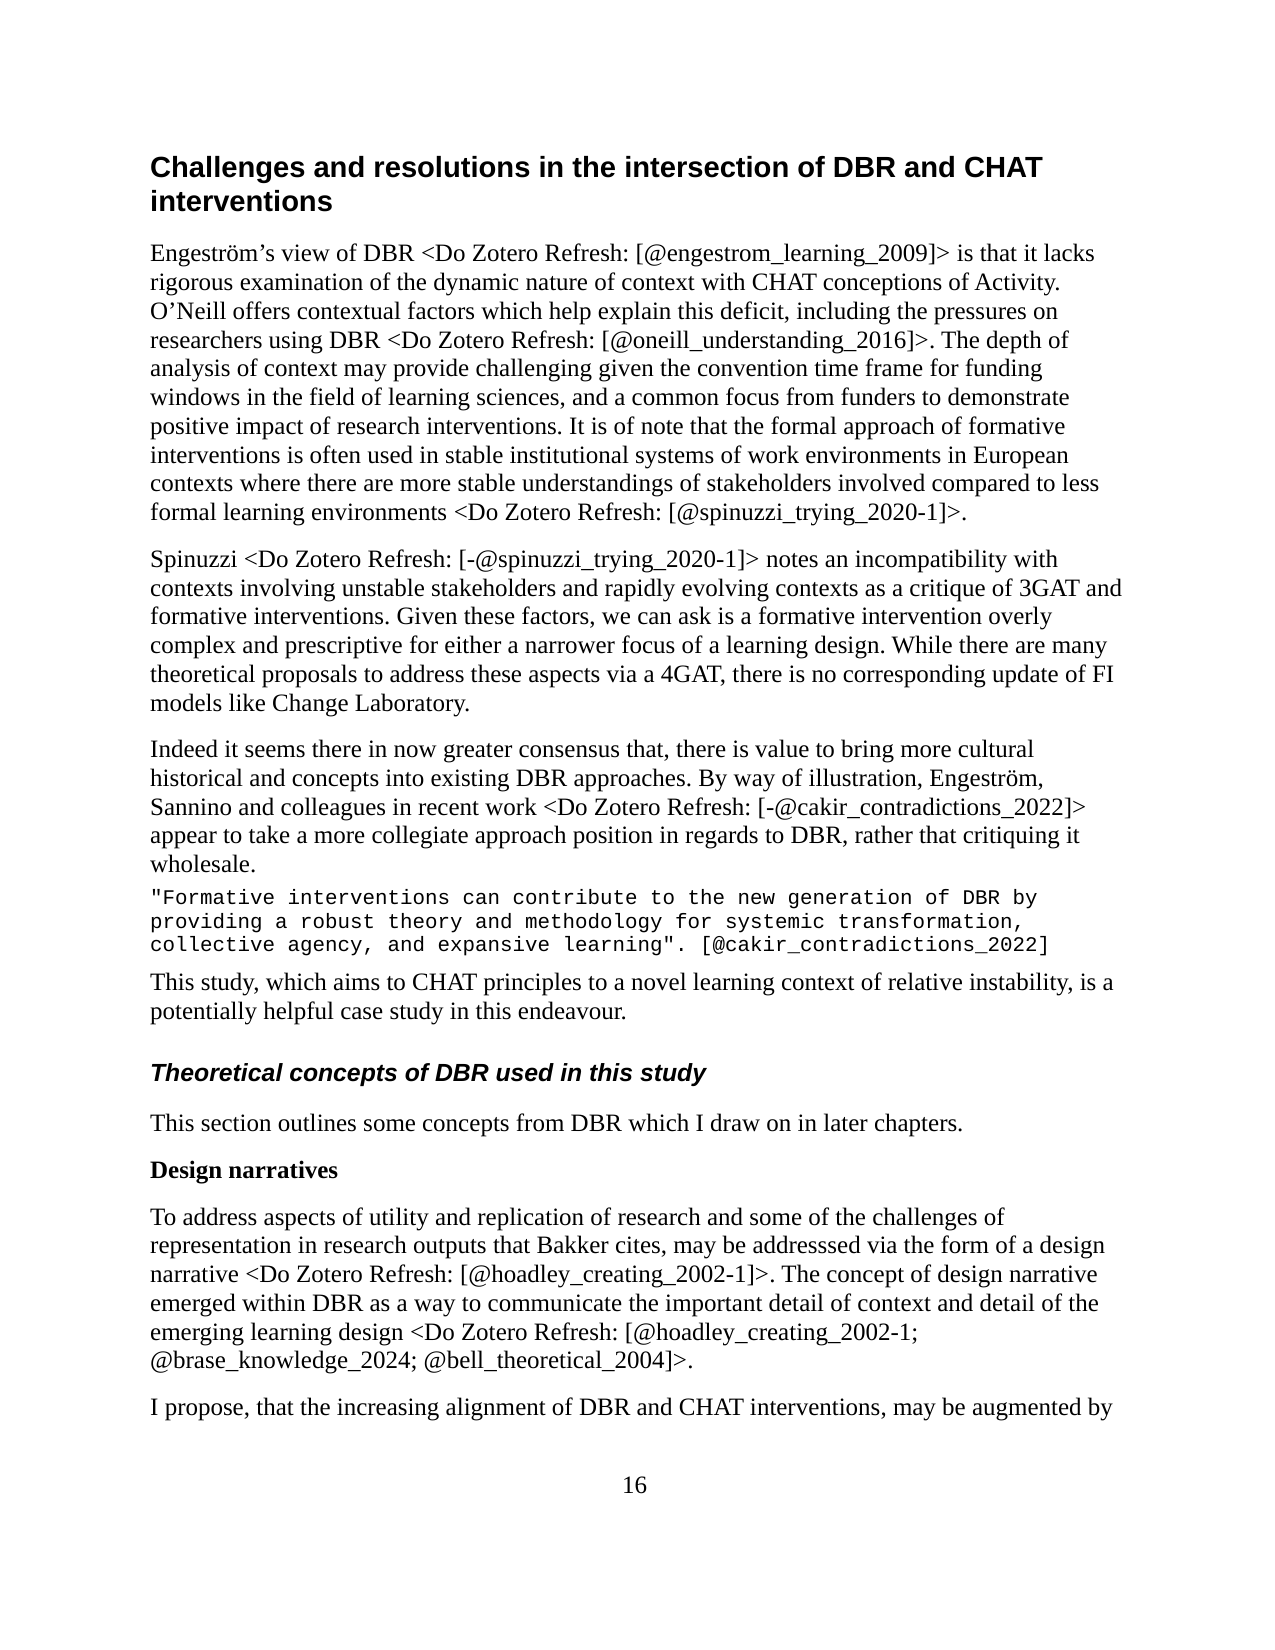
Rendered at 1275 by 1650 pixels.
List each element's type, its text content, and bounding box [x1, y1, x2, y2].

text Design narratives [150, 1155, 1125, 1184]
text "Formative interventions can contribute to the new generation of DBR by providing a robust theory and methodology for systemic transformation, collective agency, and expansive learning". [@cakir_contradictions_2022] [150, 887, 1125, 958]
subtitle Theoretical concepts of DBR used in this study [150, 1058, 1125, 1087]
text Engeström’s view of DBR <Do Zotero Refresh: [@engestrom_learning_2009]> is that it lacks rigorous examination of the dynamic nature of context with CHAT conceptions of Activity. O’Neill offers contextual factors which help explain this deficit, including the pressures on researchers using DBR <Do Zotero Refresh: [@oneill_understanding_2016]>. The depth of analysis of context may provide challenging given the convention time frame for funding windows in the field of learning sciences, and a common focus from funders to demonstrate positive impact of research interventions. It is of note that the formal approach of formative interventions is often used in stable institutional systems of work environments in European contexts where there are more stable understandings of stakeholders involved compared to less formal learning environments <Do Zotero Refresh: [@spinuzzi_trying_2020-1]>. [150, 238, 1125, 526]
subtitle Challenges and resolutions in the intersection of DBR and CHAT interventions [150, 150, 1125, 217]
text This section outlines some concepts from DBR which I draw on in later chapters. [150, 1108, 1125, 1137]
text Spinuzzi <Do Zotero Refresh: [-@spinuzzi_trying_2020-1]> notes an incompatibility with contexts involving unstable stakeholders and rapidly evolving contexts as a critique of 3GAT and formative interventions. Given these factors, we can ask is a formative intervention overly complex and prescriptive for either a narrower focus of a learning design. While there are many theoretical proposals to address these aspects via a 4GAT, there is no corresponding update of FI models like Change Laboratory. [150, 544, 1125, 716]
text This study, which aims to CHAT principles to a novel learning context of relative instability, is a potentially helpful case study in this endeavour. [150, 967, 1125, 1024]
text I propose, that the increasing alignment of DBR and CHAT interventions, may be augmented by [150, 1392, 1125, 1421]
text Indeed it seems there in now greater consensus that, there is value to bring more cultural historical and concepts into existing DBR approaches. By way of illustration, Engeström, Sannino and colleagues in recent work <Do Zotero Refresh: [-@cakir_contradictions_2022]> appear to take a more collegiate approach position in regards to DBR, rather that critiquing it wholesale. [150, 734, 1125, 878]
text To address aspects of utility and replication of research and some of the challenges of representation in research outputs that Bakker cites, may be addresssed via the form of a design narrative <Do Zotero Refresh: [@hoadley_creating_2002-1]>. The concept of design narrative emerged within DBR as a way to communicate the important detail of context and detail of the emerging learning design <Do Zotero Refresh: [@hoadley_creating_2002-1; @brase_knowledge_2024; @bell_theoretical_2004]>. [150, 1202, 1125, 1374]
